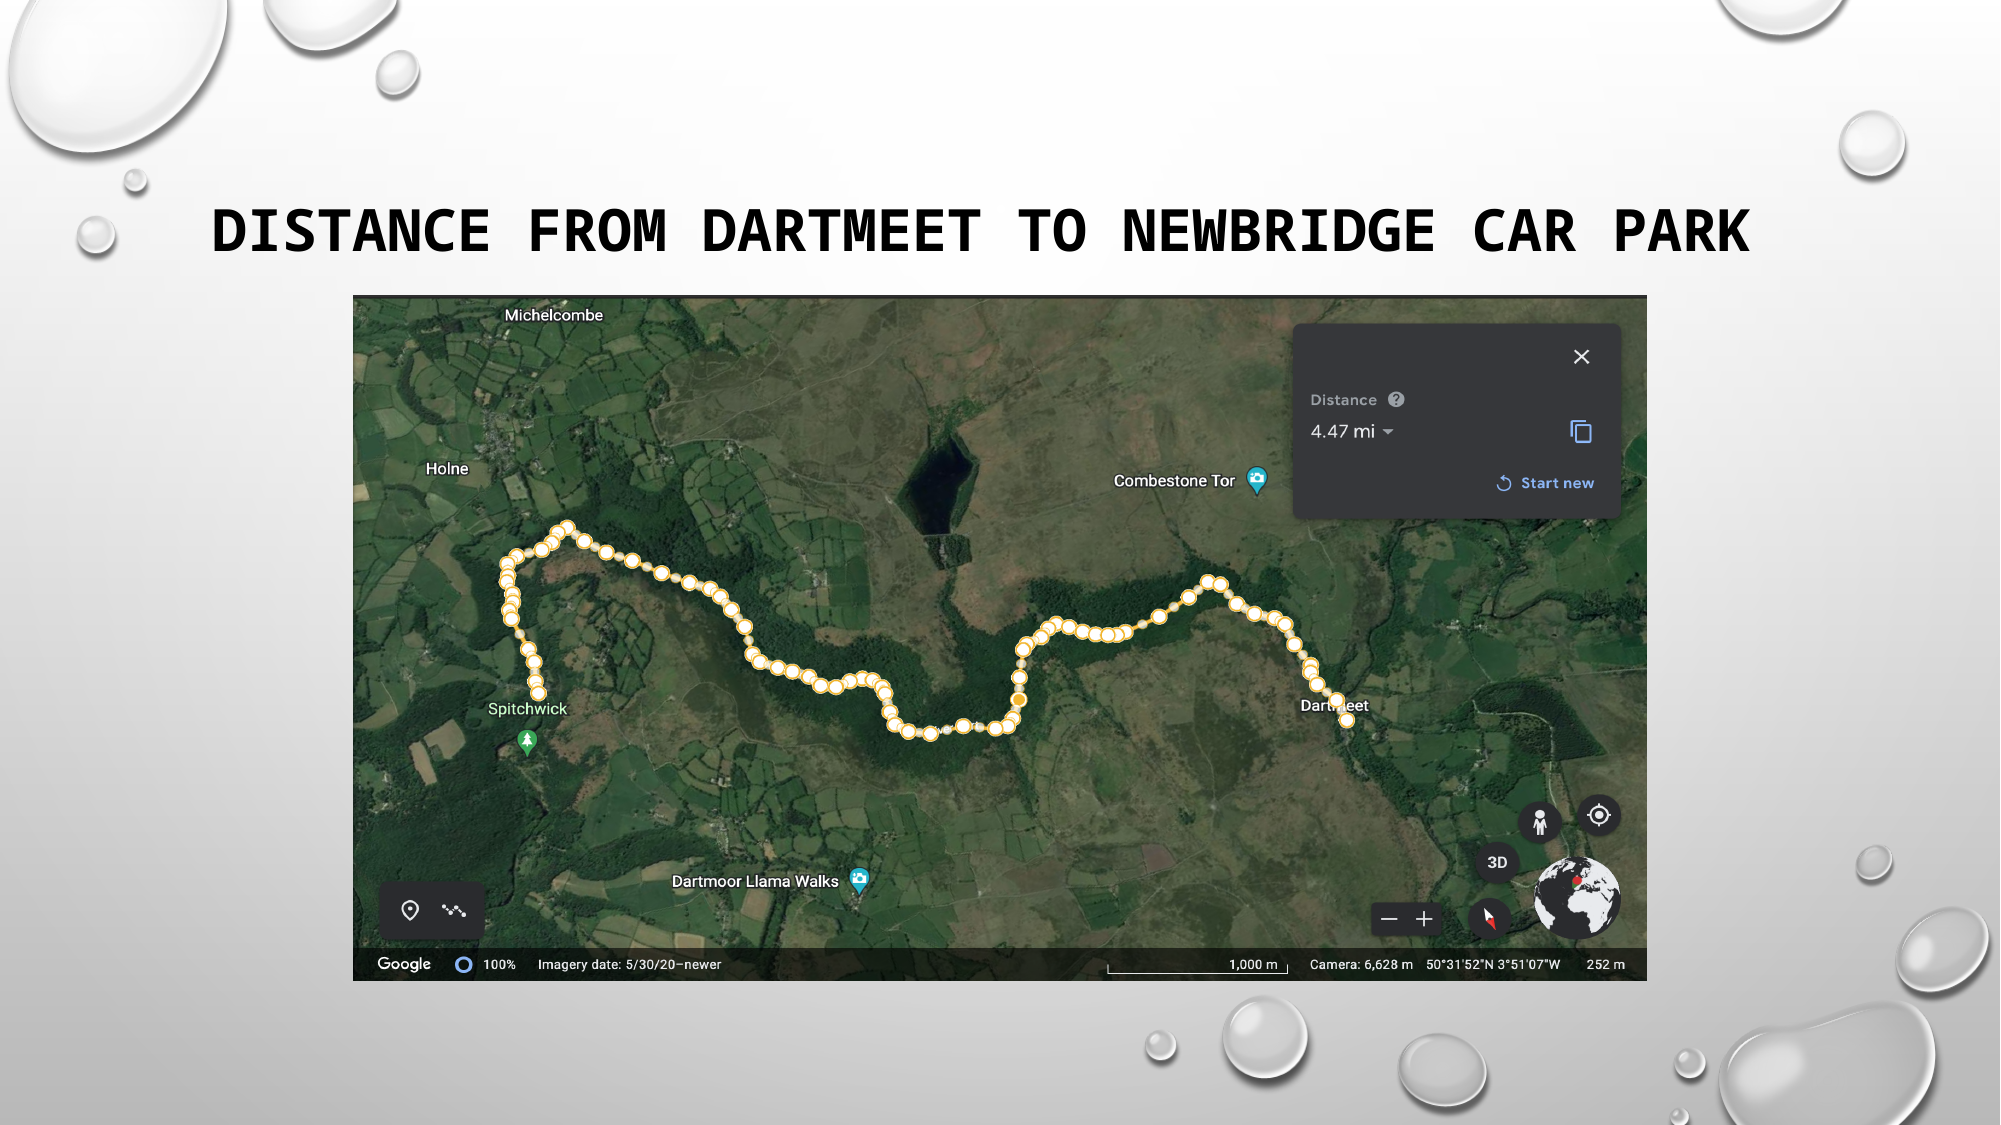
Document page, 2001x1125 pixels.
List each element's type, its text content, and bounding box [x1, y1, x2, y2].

picture [0, 0, 2000, 1125]
title Distance from Dartmeet to newbridge car park [149, 101, 1851, 364]
